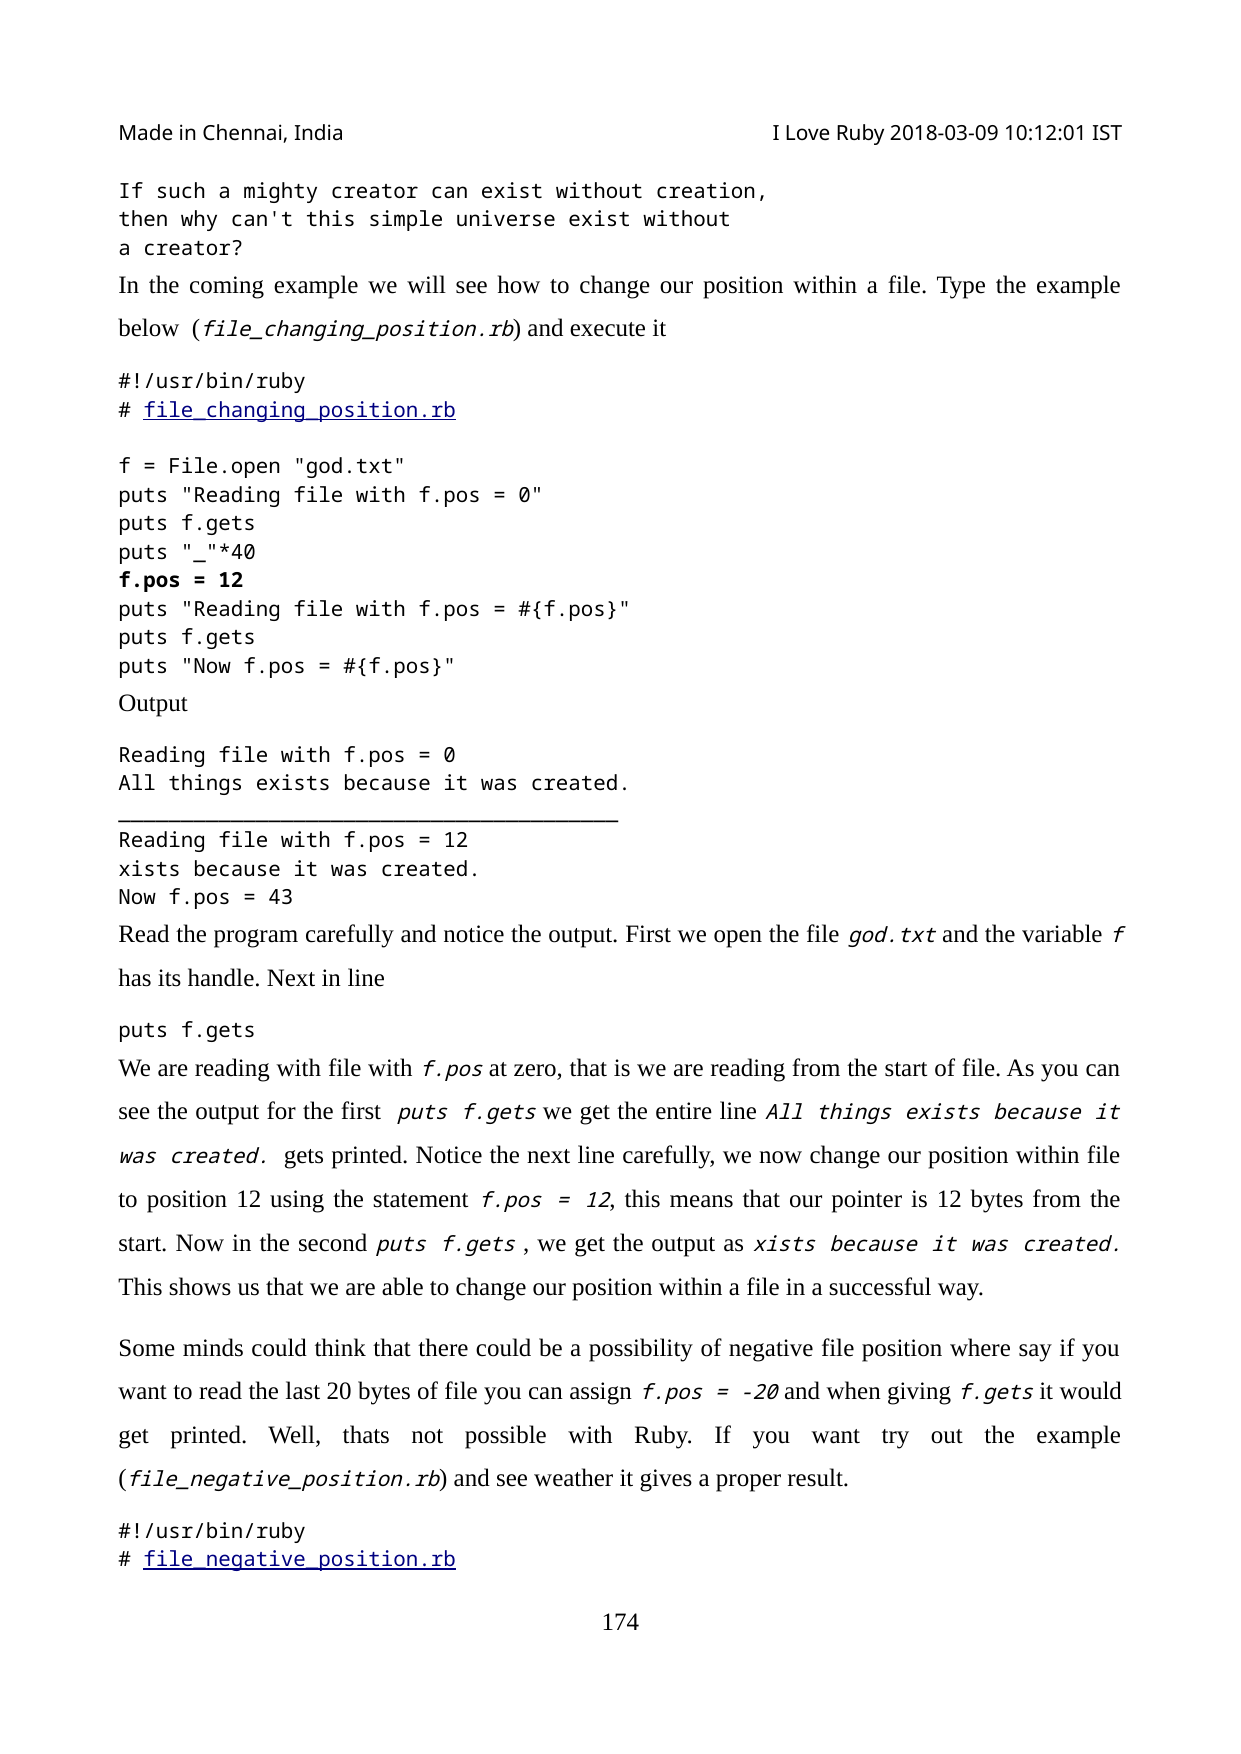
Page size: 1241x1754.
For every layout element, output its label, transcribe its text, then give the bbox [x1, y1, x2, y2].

text # file_changing_position.rb [118, 395, 1122, 423]
text puts f.gets [118, 508, 1122, 537]
text Output [118, 688, 1122, 717]
text puts f.gets [118, 622, 1122, 651]
text f.pos = 12 [118, 565, 1122, 594]
text Now f.pos = 43 [118, 882, 1122, 911]
text xists because it was created. [118, 854, 1122, 882]
text # file_negative_position.rb [118, 1544, 1122, 1573]
text #!/usr/bin/ruby [118, 366, 1122, 395]
text Reading file with f.pos = 12 [118, 825, 1122, 854]
text Reading file with f.pos = 0 [118, 740, 1122, 768]
text ________________________________________ [118, 797, 1122, 825]
text We are reading with file with f.pos at zero, that is we are reading from the start of file. As you can see the output for the first puts f.gets we get the entire line All things exists because it was created. gets printed. Notice the next line carefully, we now change our position within file to position 12 using the statement f.pos = 12, this means that our pointer is 12 bytes from the start. Now in the second puts f.gets , we get the output as xists because it was created. This shows us that we are able to change our position within a file in a successful way. [118, 1053, 1122, 1301]
text then why can't this simple universe exist without [118, 204, 1122, 233]
text puts "Now f.pos = #{f.pos}" [118, 651, 1122, 679]
text #!/usr/bin/ruby [118, 1516, 1122, 1544]
text All things exists because it was created. [118, 768, 1122, 797]
text Some minds could think that there could be a possibility of negative file position where say if you want to read the last 20 bytes of file you can assign f.pos = -20 and when giving f.gets it would get printed. Well, thats not possible with Ruby. If you want try out the example (file_negative_position.rb) and see weather it gives a proper result. [118, 1333, 1122, 1492]
text a creator? [118, 233, 1122, 261]
text In the coming example we will see how to change our position within a file. Type the example below (file_changing_position.rb) and execute it [118, 270, 1122, 343]
text puts f.gets [118, 1015, 1122, 1044]
text f = File.open "god.txt" [118, 452, 1122, 480]
text puts "_"*40 [118, 537, 1122, 565]
text Read the program carefully and notice the output. First we open the file god.txt and the variable f has its handle. Next in line [118, 919, 1122, 992]
text If such a mighty creator can exist without creation, [118, 176, 1122, 204]
text puts "Reading file with f.pos = 0" [118, 480, 1122, 508]
text puts "Reading file with f.pos = #{f.pos}" [118, 594, 1122, 622]
